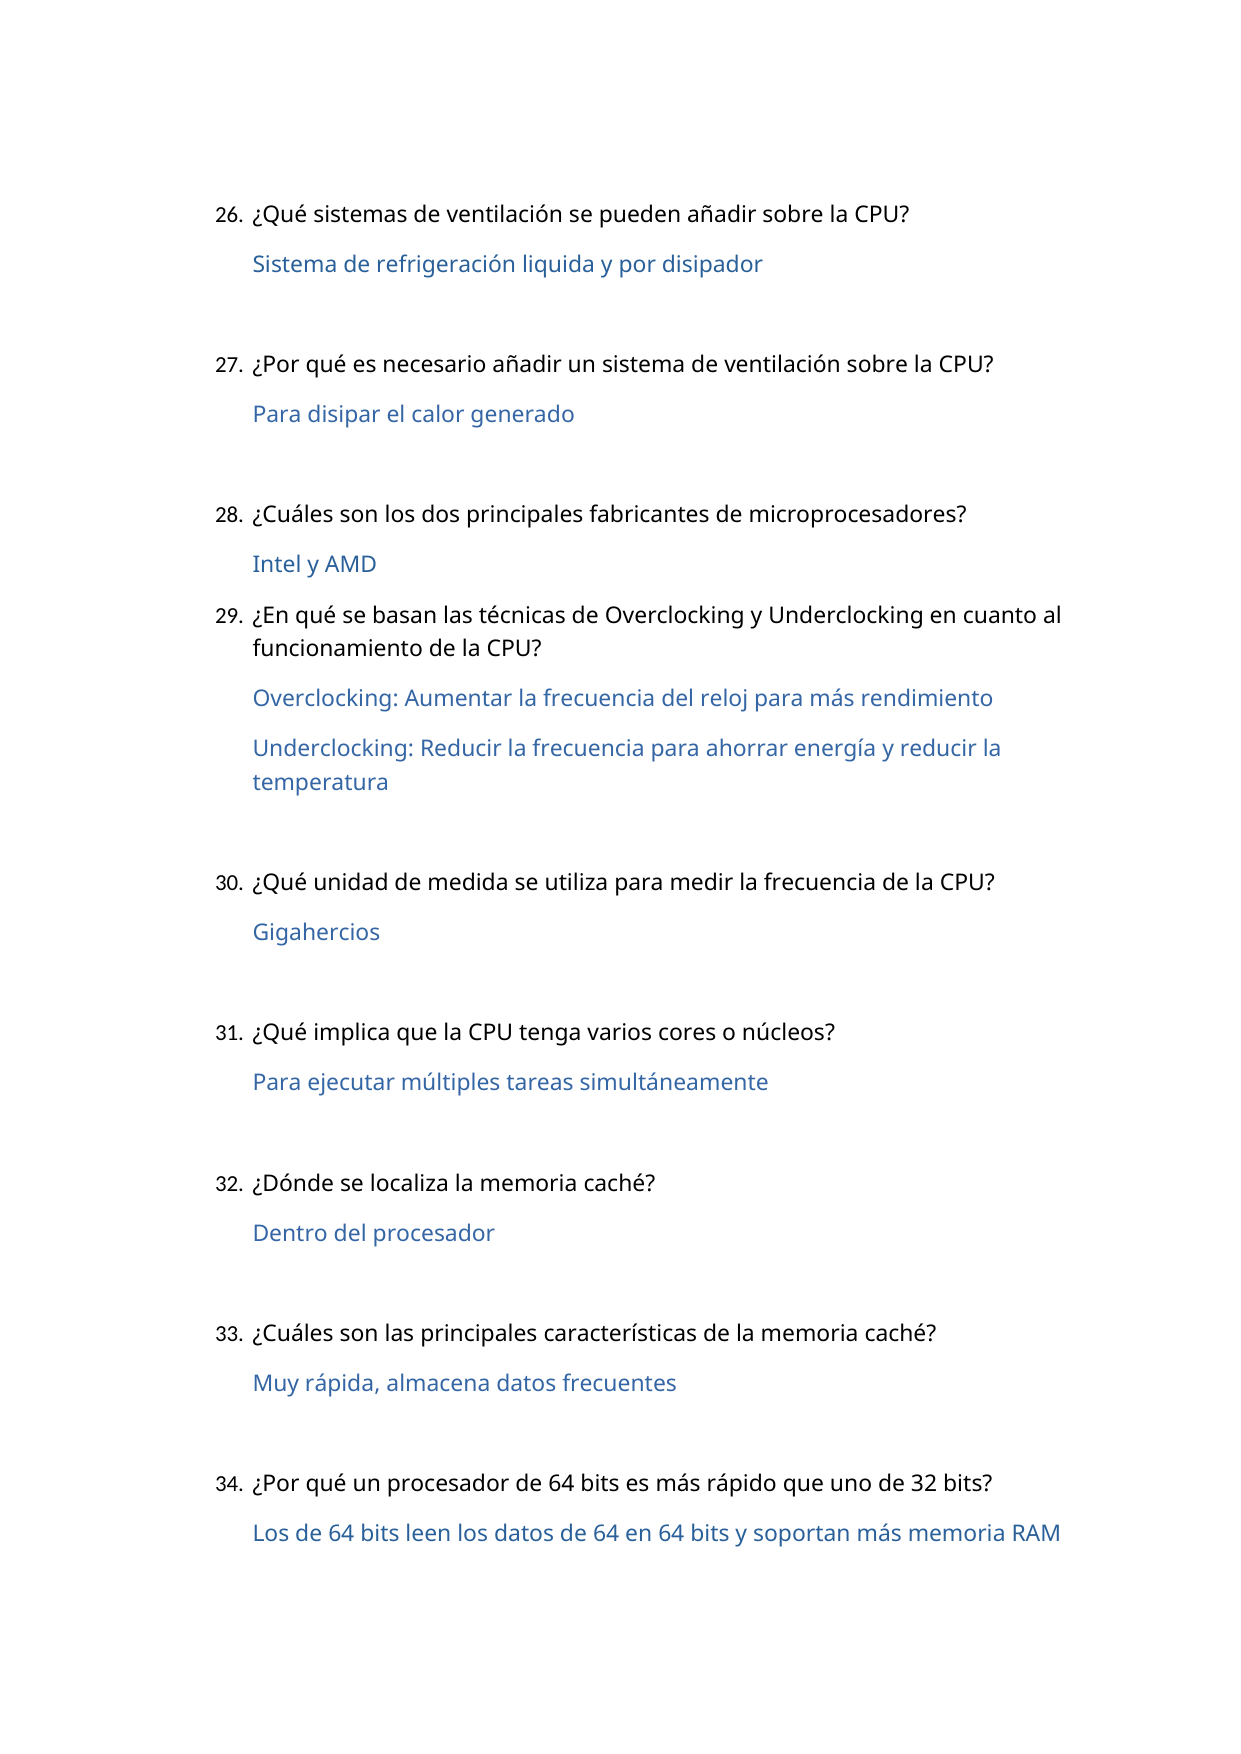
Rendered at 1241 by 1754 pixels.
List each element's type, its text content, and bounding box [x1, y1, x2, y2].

list Intel y AMD [252, 548, 1063, 580]
list ¿Por qué es necesario añadir un sistema de ventilación sobre la CPU? [215, 348, 1063, 379]
list ¿Por qué un procesador de 64 bits es más rápido que uno de 32 bits? [215, 1467, 1063, 1498]
list ¿Qué implica que la CPU tenga varios cores o núcleos? [215, 1016, 1063, 1047]
list Muy rápida, almacena datos frecuentes [252, 1367, 1063, 1398]
list ¿En qué se basan las técnicas de Overclocking y Underclocking en cuanto al funcionamiento de la CPU? [215, 598, 1063, 663]
list ¿Dónde se localiza la memoria caché? [215, 1166, 1063, 1198]
list Gigahercios [252, 916, 1063, 947]
list Underclocking: Reducir la frecuencia para ahorrar energía y reducir la temperatura [252, 732, 1063, 797]
list ¿Qué unidad de medida se utiliza para medir la frecuencia de la CPU? [215, 866, 1063, 897]
list ¿Qué sistemas de ventilación se pueden añadir sobre la CPU? [215, 198, 1063, 229]
list Los de 64 bits leen los datos de 64 en 64 bits y soportan más memoria RAM [252, 1517, 1063, 1548]
list Sistema de refrigeración liquida y por disipador [252, 248, 1063, 279]
list Para ejecutar múltiples tareas simultáneamente [252, 1066, 1063, 1097]
list ¿Cuáles son los dos principales fabricantes de microprocesadores? [215, 498, 1063, 529]
list Overclocking: Aumentar la frecuencia del reloj para más rendimiento [252, 682, 1063, 713]
list Dentro del procesador [252, 1217, 1063, 1248]
list ¿Cuáles son las principales características de la memoria caché? [215, 1317, 1063, 1348]
list Para disipar el calor generado [252, 398, 1063, 429]
